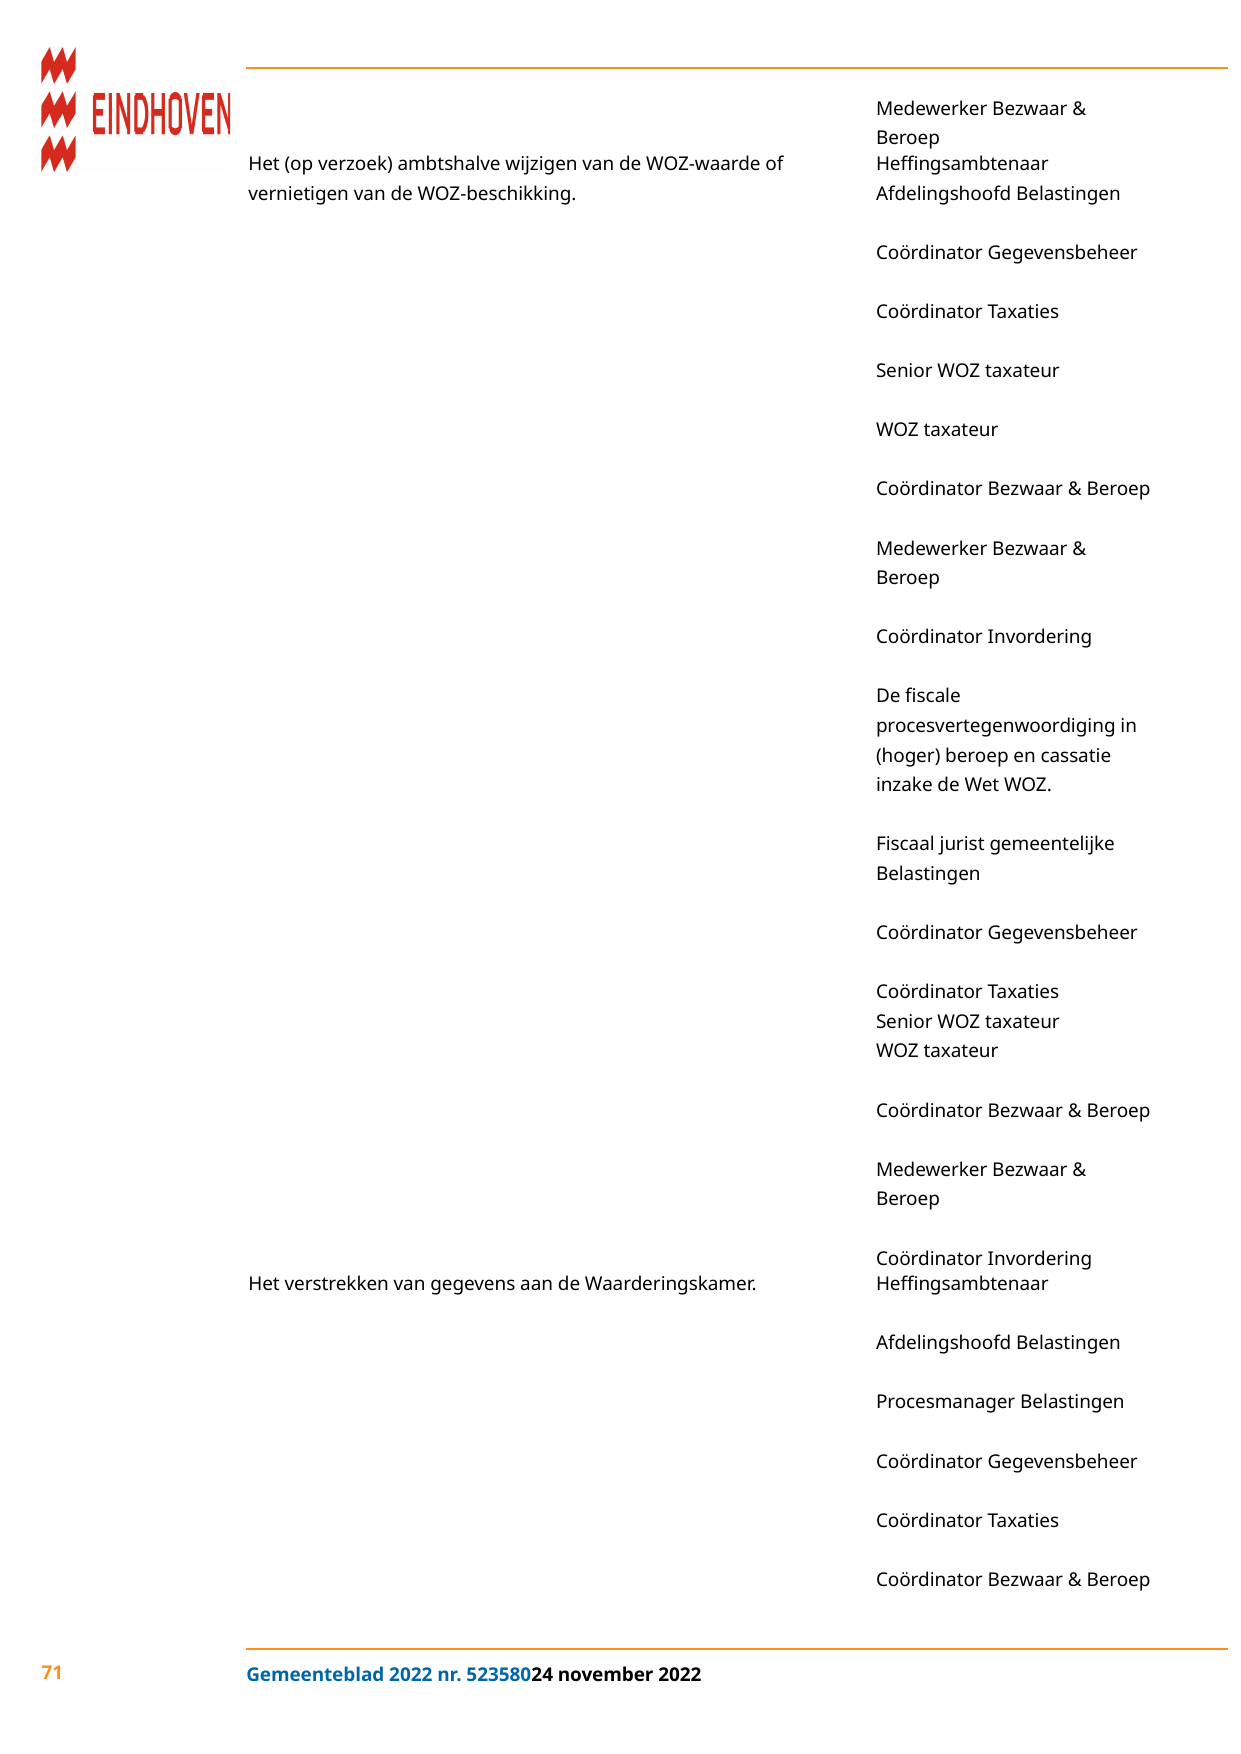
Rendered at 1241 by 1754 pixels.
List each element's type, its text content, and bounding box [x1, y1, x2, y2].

table_cell Heffingsambtenaar Afdelingshoofd Belastingen Procesmanager Belastingen Coördinator Gegevensbeheer Coördinator Taxaties Coördinator Bezwaar & Beroep [876, 1270, 1152, 1592]
table_cell Het (op verzoek) ambtshalve wijzigen van de WOZ-waarde of vernietigen van de WOZ-beschikking. [248, 150, 876, 1270]
table_cell Heffingsambtenaar Afdelingshoofd Belastingen Coördinator Gegevensbeheer Coördinator Taxaties Senior WOZ taxateur WOZ taxateur Coördinator Bezwaar & Beroep Medewerker Bezwaar & Beroep Coördinator Invordering De fiscale procesvertegenwoordiging in (hoger) beroep en cassatie inzake de Wet WOZ. Fiscaal jurist gemeentelijke Belastingen Coördinator Gegevensbeheer Coördinator Taxaties Senior WOZ taxateur WOZ taxateur Coördinator Bezwaar & Beroep Medewerker Bezwaar & Beroep Coördinator Invordering [876, 150, 1152, 1270]
picture [41, 47, 231, 172]
table_cell [248, 95, 876, 150]
table_cell Het verstrekken van gegevens aan de Waarderingskamer. [248, 1270, 876, 1592]
table_cell Medewerker Bezwaar & Beroep [876, 95, 1152, 150]
